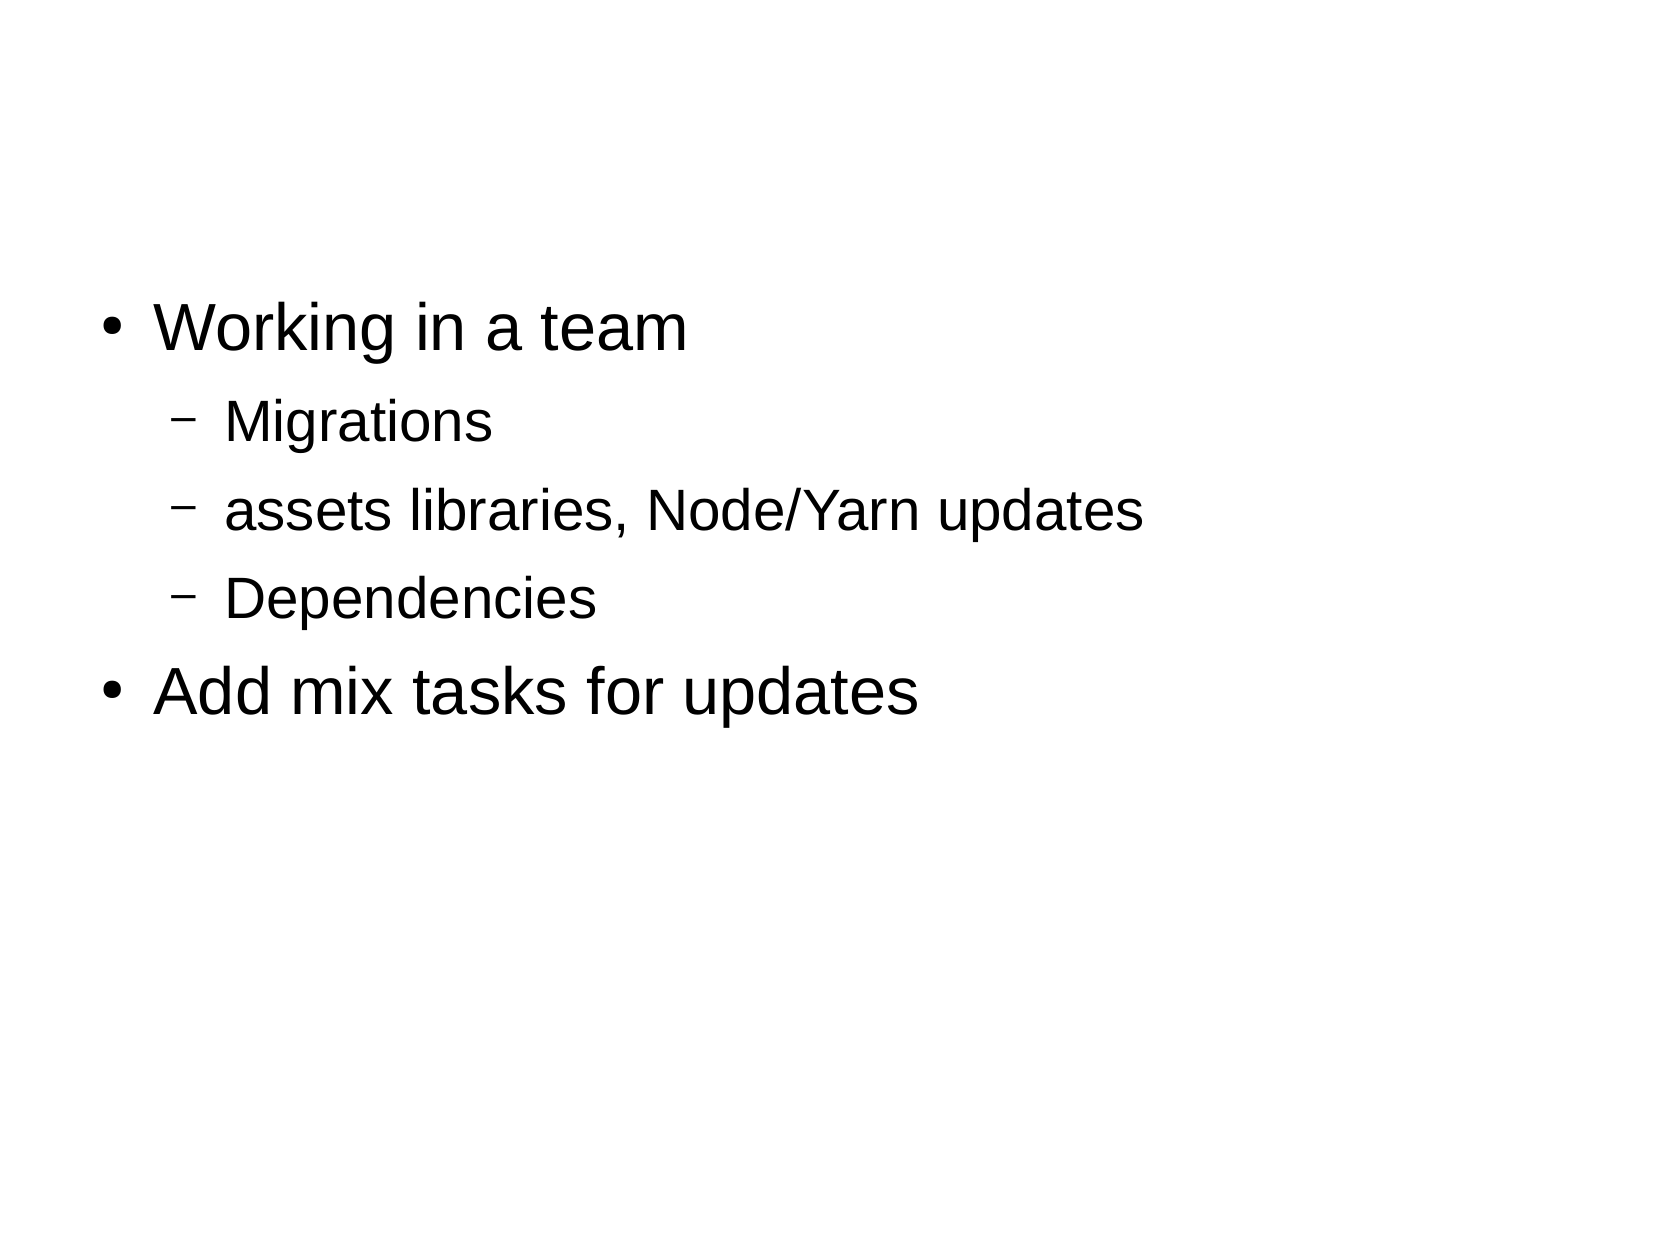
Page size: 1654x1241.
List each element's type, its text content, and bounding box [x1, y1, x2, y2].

list Working in a team Migrations assets libraries, Node/Yarn updates Dependencies Add mix tasks for updates [82, 290, 1571, 1010]
